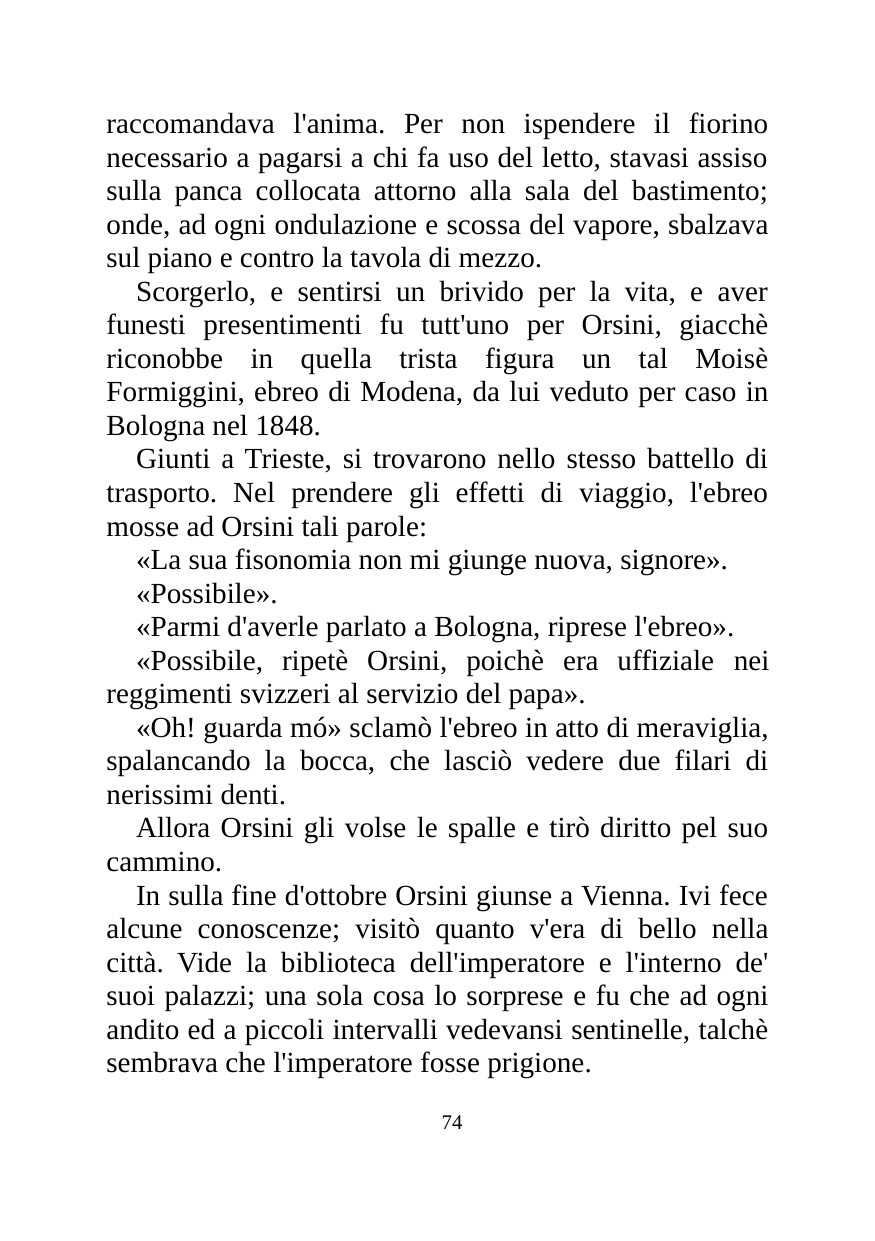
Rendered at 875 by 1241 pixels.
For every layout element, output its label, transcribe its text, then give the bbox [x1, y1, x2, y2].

text Giunti a Trieste, si trovarono nello stesso battello di trasporto. Nel prendere gli effetti di viaggio, l'ebreo mosse ad Orsini tali parole: [106, 442, 769, 542]
text «Possibile, ripetè Orsini, poichè era uffiziale nei reggimenti svizzeri al servizio del papa». [106, 643, 769, 710]
text «Parmi d'averle parlato a Bologna, riprese l'ebreo». [106, 609, 769, 643]
text «Oh! guarda mó» sclamò l'ebreo in atto di meraviglia, spalancando la bocca, che lasciò vedere due filari di nerissimi denti. [106, 710, 769, 811]
text Scorgerlo, e sentirsi un brivido per la vita, e aver funesti presentimenti fu tutt'uno per Orsini, giacchè riconobbe in quella trista figura un tal Moisè Formiggini, ebreo di Modena, da lui veduto per caso in Bologna nel 1848. [106, 274, 769, 442]
text In sulla fine d'ottobre Orsini giunse a Vienna. Ivi fece alcune conoscenze; visitò quanto v'era di bello nella città. Vide la biblioteca dell'imperatore e l'interno de' suoi palazzi; una sola cosa lo sorprese e fu che ad ogni andito ed a piccoli intervalli vedevansi sentinelle, talchè sembrava che l'imperatore fosse prigione. [106, 878, 769, 1079]
text «La sua fisonomia non mi giunge nuova, signore». [106, 542, 769, 576]
text «Possibile». [106, 576, 769, 609]
text Allora Orsini gli volse le spalle e tirò diritto pel suo cammino. [106, 811, 769, 878]
text raccomandava l'anima. Per non ispendere il fiorino necessario a pagarsi a chi fa uso del letto, stavasi assiso sulla panca collocata attorno alla sala del bastimento; onde, ad ogni ondulazione e scossa del vapore, sbalzava sul piano e contro la tavola di mezzo. [106, 106, 769, 274]
